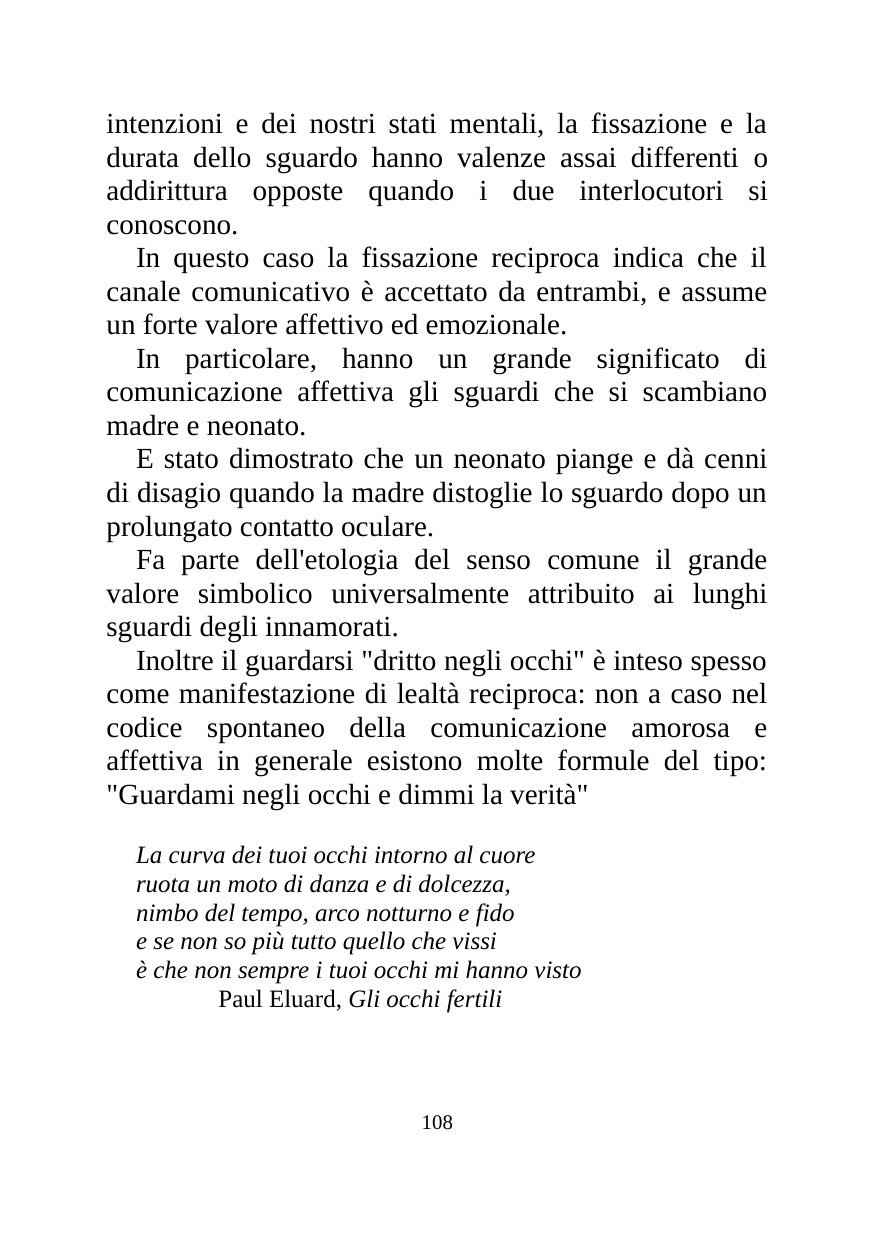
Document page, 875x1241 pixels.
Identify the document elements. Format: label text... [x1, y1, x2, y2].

text ruota un moto di danza e di dolcezza, [106, 869, 768, 898]
text Fa parte dell'etologia del senso comune il grande valore simbolico universalmente attribuito ai lunghi sguardi degli innamorati. [106, 542, 768, 643]
text In particolare, hanno un grande significato di comunicazione affettiva gli sguardi che si scambiano madre e neonato. [106, 341, 768, 442]
text Inoltre il guardarsi "dritto negli occhi" è inteso spesso come manifestazione di lealtà reciproca: non a caso nel codice spontaneo della comunicazione amorosa e affettiva in generale esistono molte formule del tipo: "Guardami negli occhi e dimmi la verità" [106, 643, 768, 811]
text intenzioni e dei nostri stati mentali, la fissazione e la durata dello sguardo hanno valenze assai differenti o addirittura opposte quando i due interlocutori si conoscono. [106, 106, 768, 240]
text E stato dimostrato che un neonato piange e dà cenni di disagio quando la madre distoglie lo sguardo dopo un prolungato contatto oculare. [106, 442, 768, 542]
text nimbo del tempo, arco notturno e fido [106, 898, 768, 926]
text In questo caso la fissazione reciproca indica che il canale comunicativo è accettato da entrambi, e assume un forte valore affettivo ed emozionale. [106, 240, 768, 341]
text La curva dei tuoi occhi intorno al cuore [106, 840, 768, 869]
text è che non sempre i tuoi occhi mi hanno visto [106, 955, 768, 984]
text Paul Eluard, Gli occhi fertili [218, 984, 768, 1013]
text e se non so più tutto quello che vissi [106, 926, 768, 955]
